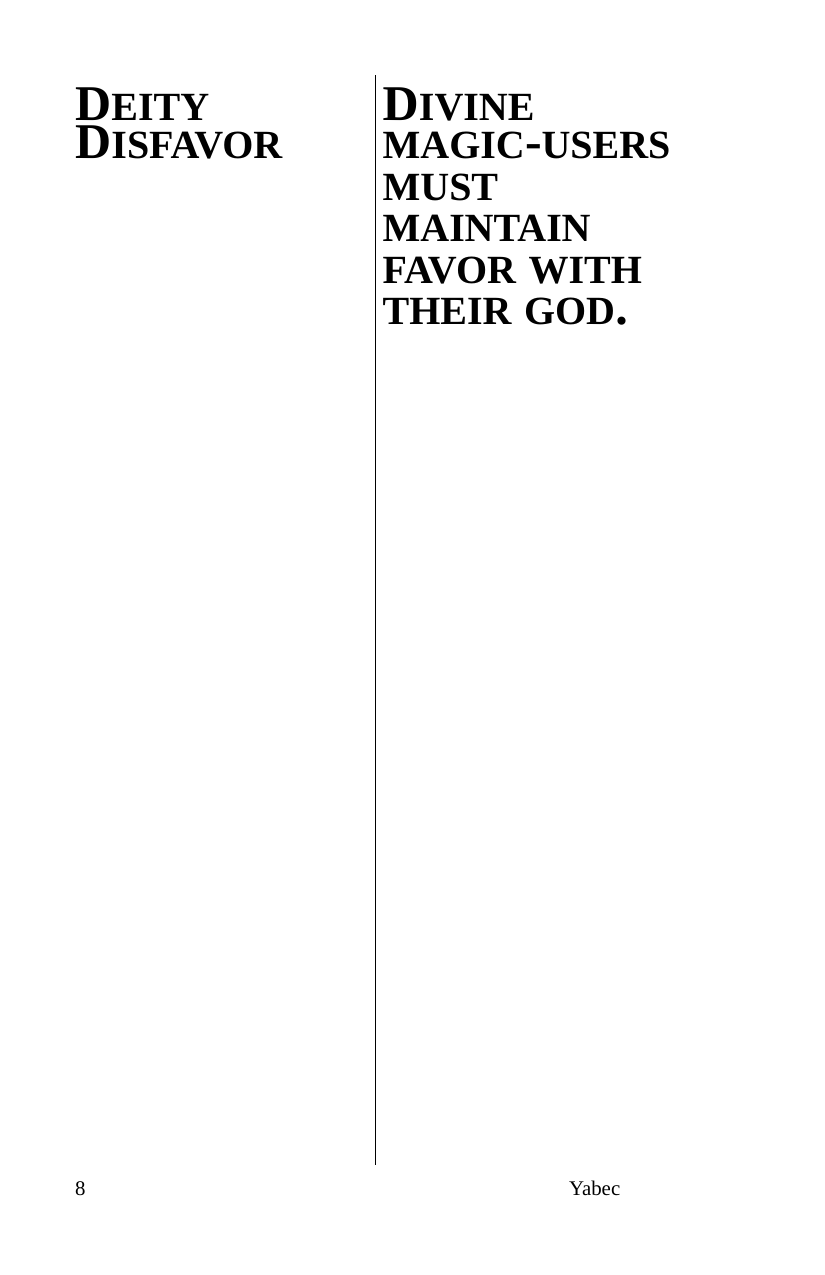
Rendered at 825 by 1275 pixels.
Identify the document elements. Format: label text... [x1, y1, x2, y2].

subtitle Deity Disfavor [75, 87, 367, 170]
text Divine magic-users must maintain favor with their god. [382, 87, 675, 336]
